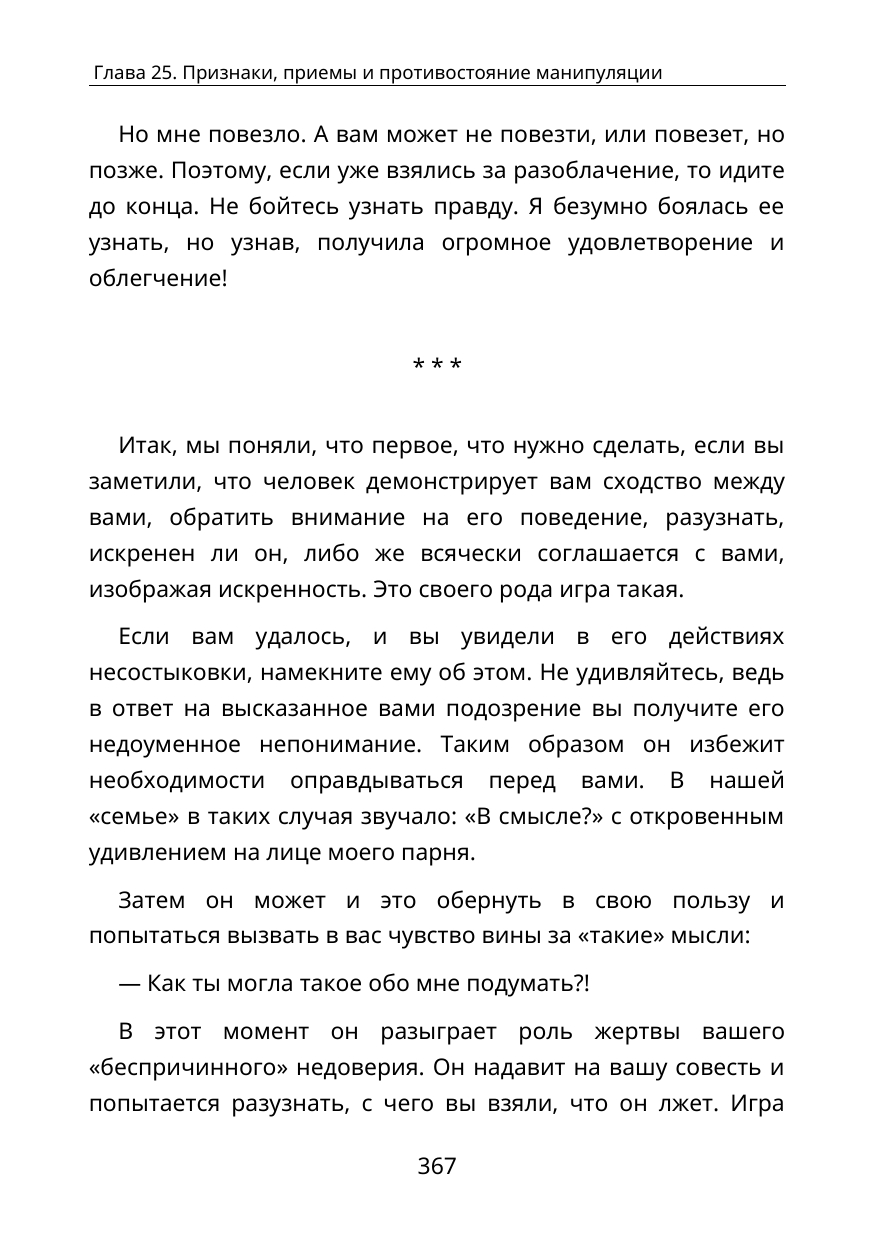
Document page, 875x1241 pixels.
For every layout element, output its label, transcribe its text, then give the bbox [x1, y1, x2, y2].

text Но мне повезло. А вам может не повезти, или повезет, но позже. Поэтому, если уже взялись за разоблачение, то идите до конца. Не бойтесь узнать правду. Я безумно боялась ее узнать, но узнав, получила огромное удовлетворение и облегчение! [88, 118, 786, 293]
text В этот момент он разыграет роль жертвы вашего «беспричинного» недоверия. Он надавит на вашу совесть и попытается разузнать, с чего вы взяли, что он лжет. Игра [88, 1015, 786, 1118]
text — Как ты могла такое обо мне подумать?! [88, 967, 786, 998]
text Затем он может и это обернуть в свою пользу и попытаться вызвать в вас чувство вины за «такие» мысли: [88, 883, 786, 951]
subtitle * * * [88, 351, 786, 382]
text Если вам удалось, и вы увидели в его действиях несостыковки, намекните ему об этом. Не удивляйтесь, ведь в ответ на высказанное вами подозрение вы получите его недоуменное непонимание. Таким образом он избежит необходимости оправдываться перед вами. В нашей «семье» в таких случая звучало: «В смысле?» с откровенным удивлением на лице моего парня. [88, 620, 786, 867]
text Итак, мы поняли, что первое, что нужно сделать, если вы заметили, что человек демонстрирует вам сходство между вами, обратить внимание на его поведение, разузнать, искренен ли он, либо же всячески соглашается с вами, изображая искренность. Это своего рода игра такая. [88, 429, 786, 604]
